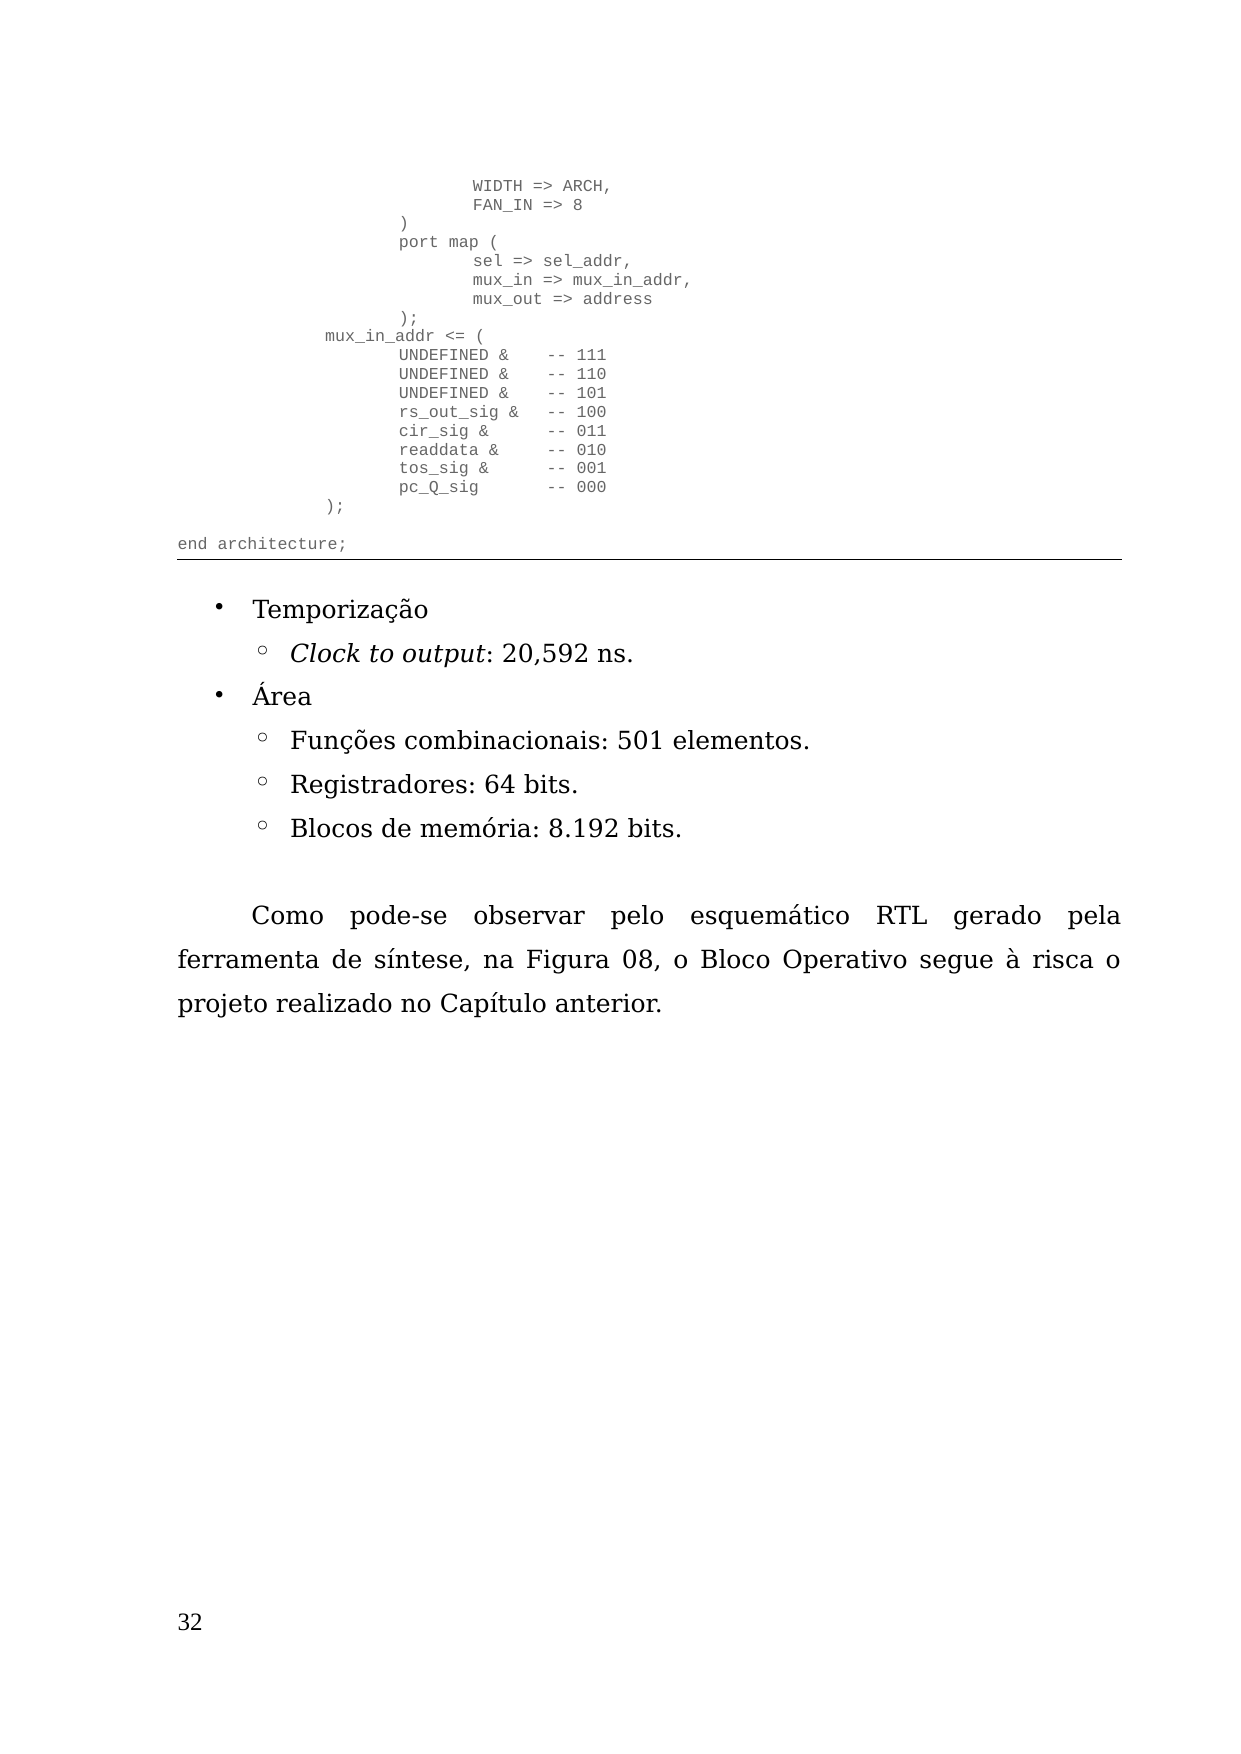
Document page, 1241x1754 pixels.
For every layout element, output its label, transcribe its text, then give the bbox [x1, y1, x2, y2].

text rs_out_sig & -- 100 [177, 403, 1122, 422]
text port map ( [177, 234, 1122, 253]
text Como pode-se observar pelo esquemático RTL gerado pela ferramenta de síntese, na Figura 08, o Bloco Operativo segue à risca o projeto realizado no Capítulo anterior. [177, 901, 1122, 1018]
list Temporização [215, 595, 1122, 624]
text mux_out => address [177, 290, 1122, 309]
text mux_in_addr <= ( [177, 328, 1122, 347]
text sel => sel_addr, [177, 253, 1122, 271]
text WIDTH => ARCH, [177, 177, 1122, 196]
text end architecture; [177, 535, 1122, 559]
text cir_sig & -- 011 [177, 422, 1122, 441]
text UNDEFINED & -- 110 [177, 366, 1122, 384]
text mux_in => mux_in_addr, [177, 271, 1122, 290]
list Funções combinacionais: 501 elementos. [252, 726, 1122, 756]
text UNDEFINED & -- 101 [177, 384, 1122, 403]
text tos_sig & -- 001 [177, 460, 1122, 479]
text ); [177, 309, 1122, 328]
text ) [177, 215, 1122, 234]
list Clock to output: 20,592 ns. [252, 639, 1122, 668]
text readdata & -- 010 [177, 441, 1122, 460]
text pc_Q_sig -- 000 [177, 479, 1122, 498]
text ); [177, 498, 1122, 517]
text UNDEFINED & -- 111 [177, 347, 1122, 366]
list Registradores: 64 bits. [252, 770, 1122, 799]
list Área [215, 683, 1122, 712]
list Blocos de memória: 8.192 bits. [252, 814, 1122, 843]
text FAN_IN => 8 [177, 196, 1122, 215]
